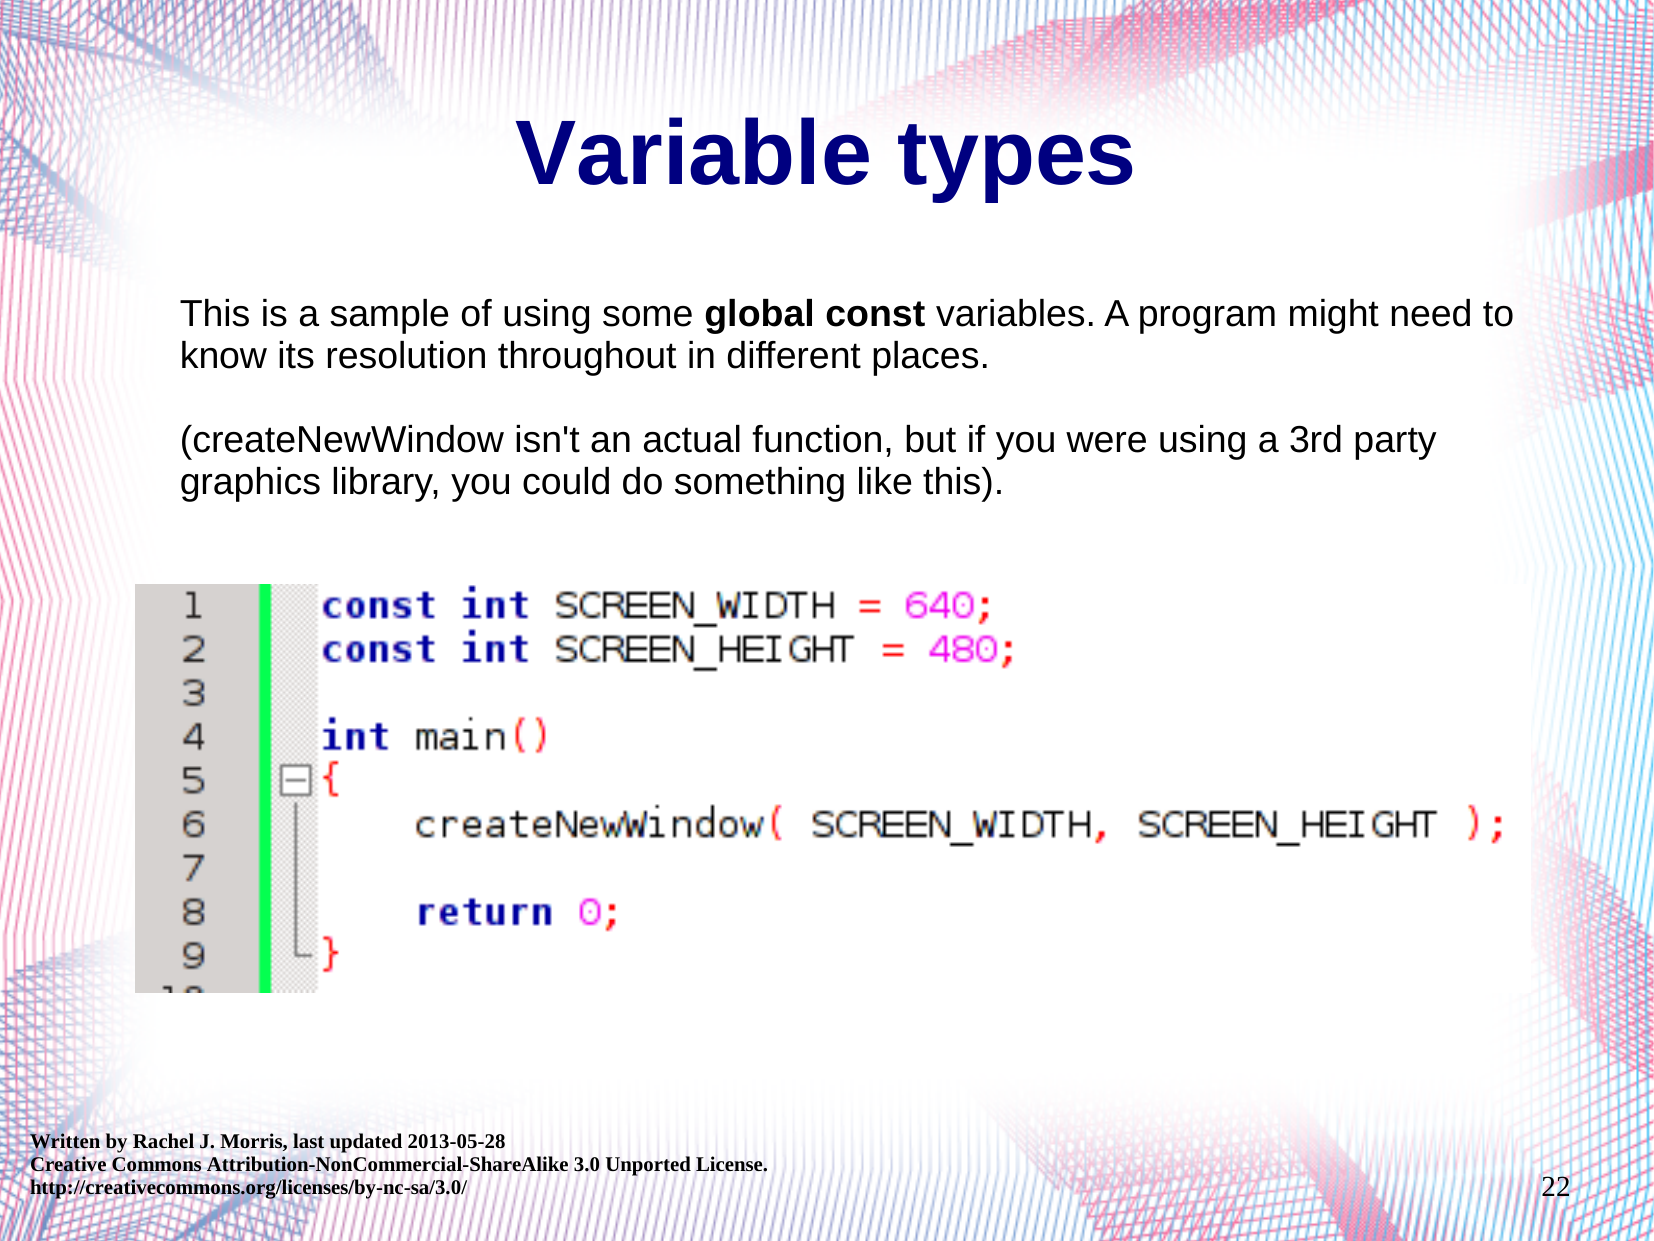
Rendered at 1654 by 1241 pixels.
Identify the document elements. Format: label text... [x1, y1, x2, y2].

picture [0, 0, 1654, 1241]
title Variable types [82, 49, 1571, 257]
text_box This is a sample of using some global const variables. A program might need to know its resolution throughout in different places. (createNewWindow isn't an actual function, but if you were using a 3rd party graphics library, you could do something like this). [165, 285, 1531, 510]
